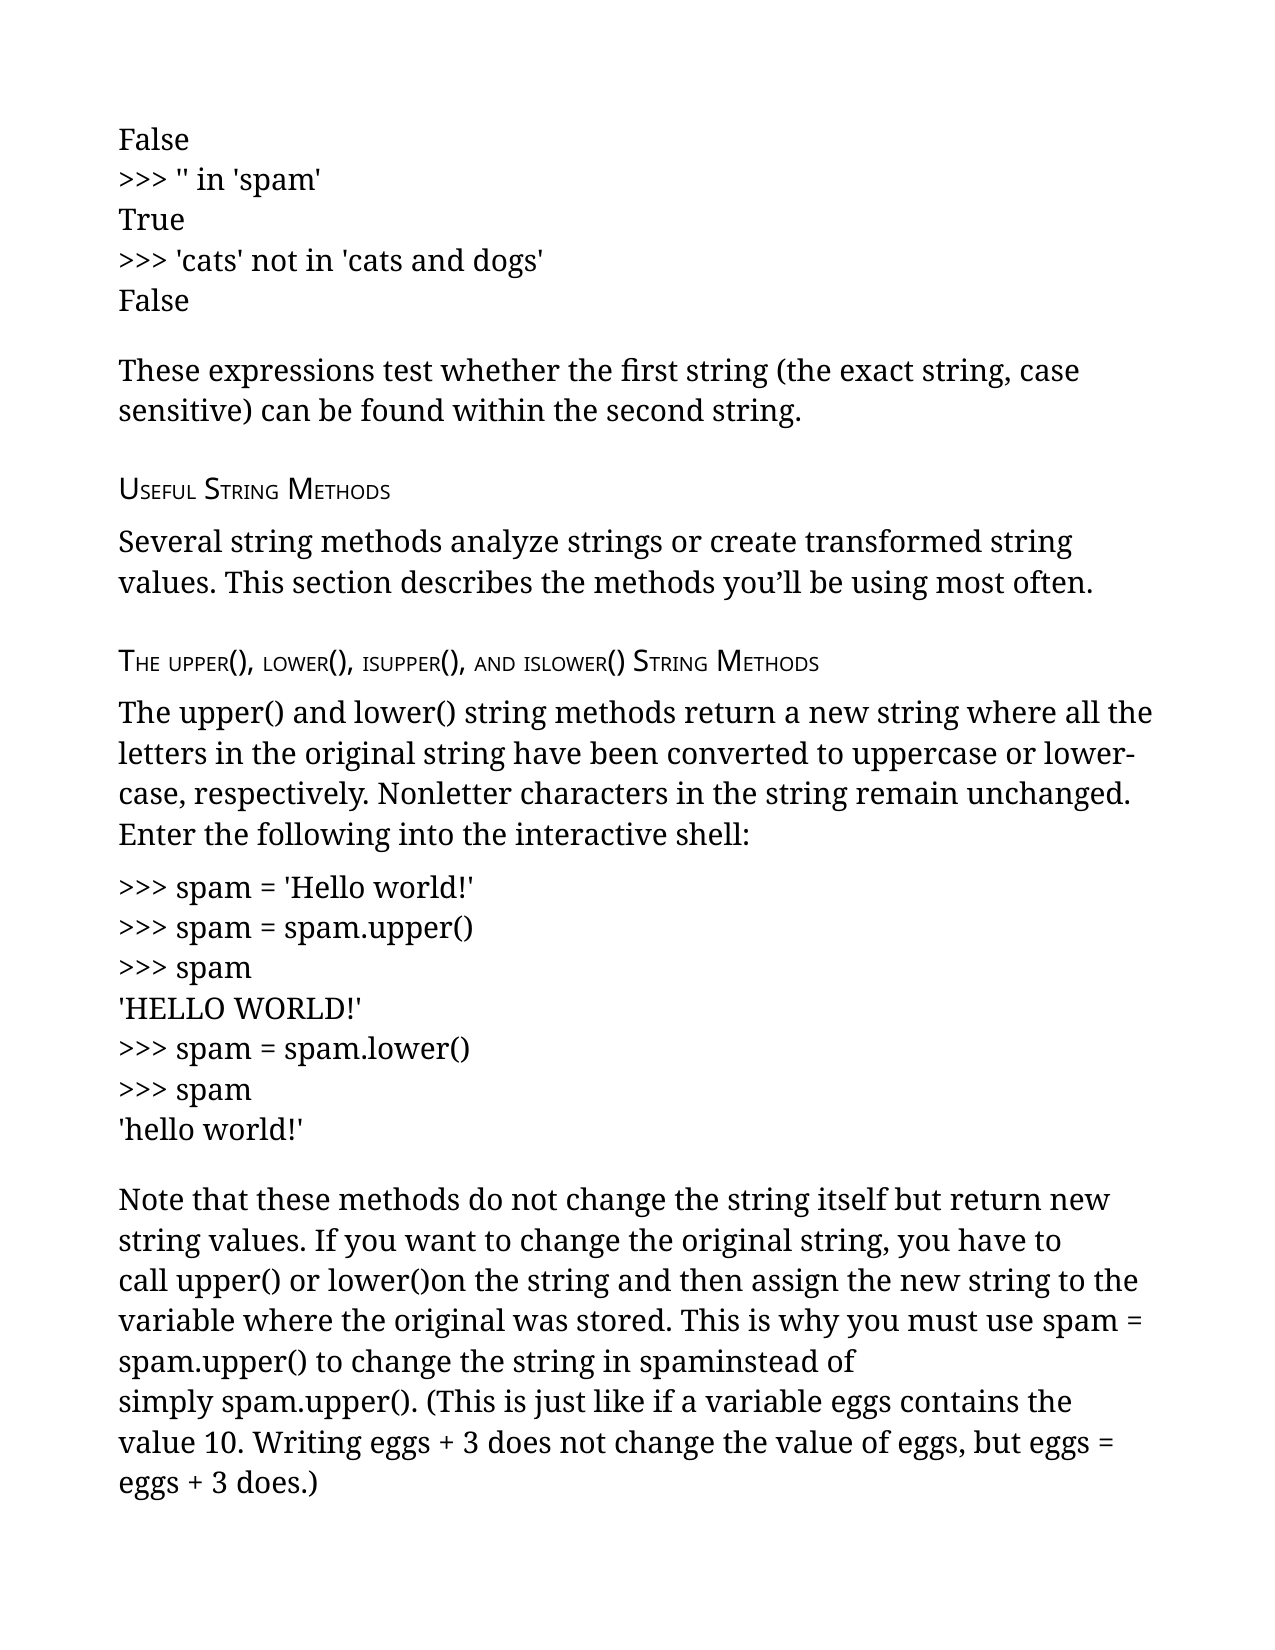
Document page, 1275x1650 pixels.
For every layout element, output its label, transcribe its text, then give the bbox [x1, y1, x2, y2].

text >>> spam = spam.lower() [118, 1028, 1157, 1068]
text These expressions test whether the first string (the exact string, case sensitive) can be found within the second string. [118, 350, 1157, 431]
text >>> spam [118, 1068, 1157, 1109]
text 'HELLO WORLD!' [118, 988, 1157, 1028]
text >>> spam = spam.upper() [118, 907, 1157, 947]
text Several string methods analyze strings or create transformed string values. This section describes the methods you’ll be using most often. [118, 521, 1157, 602]
text >>> spam = 'Hello world!' [118, 866, 1157, 907]
text The upper() and lower() string methods return a new string where all the letters in the original string have been converted to uppercase or lower-case, respectively. Nonletter characters in the string remain unchanged. Enter the following into the interactive shell: [118, 692, 1157, 854]
text >>> spam [118, 947, 1157, 988]
text >>> '' in 'spam' [118, 158, 1157, 199]
subtitle The upper(), lower(), isupper(), and islower() String Methods [118, 639, 1157, 680]
text Note that these methods do not change the string itself but return new string values. If you want to change the original string, you have to call upper() or lower()on the string and then assign the new string to the variable where the original was stored. This is why you must use spam = spam.upper() to change the string in spaminstead of simply spam.upper(). (This is just like if a variable eggs contains the value 10. Writing eggs + 3 does not change the value of eggs, but eggs = eggs + 3 does.) [118, 1179, 1157, 1502]
text True [118, 199, 1157, 239]
text 'hello world!' [118, 1109, 1157, 1149]
text False [118, 280, 1157, 320]
text >>> 'cats' not in 'cats and dogs' [118, 239, 1157, 280]
text False [118, 118, 1157, 158]
subtitle Useful String Methods [118, 468, 1157, 508]
